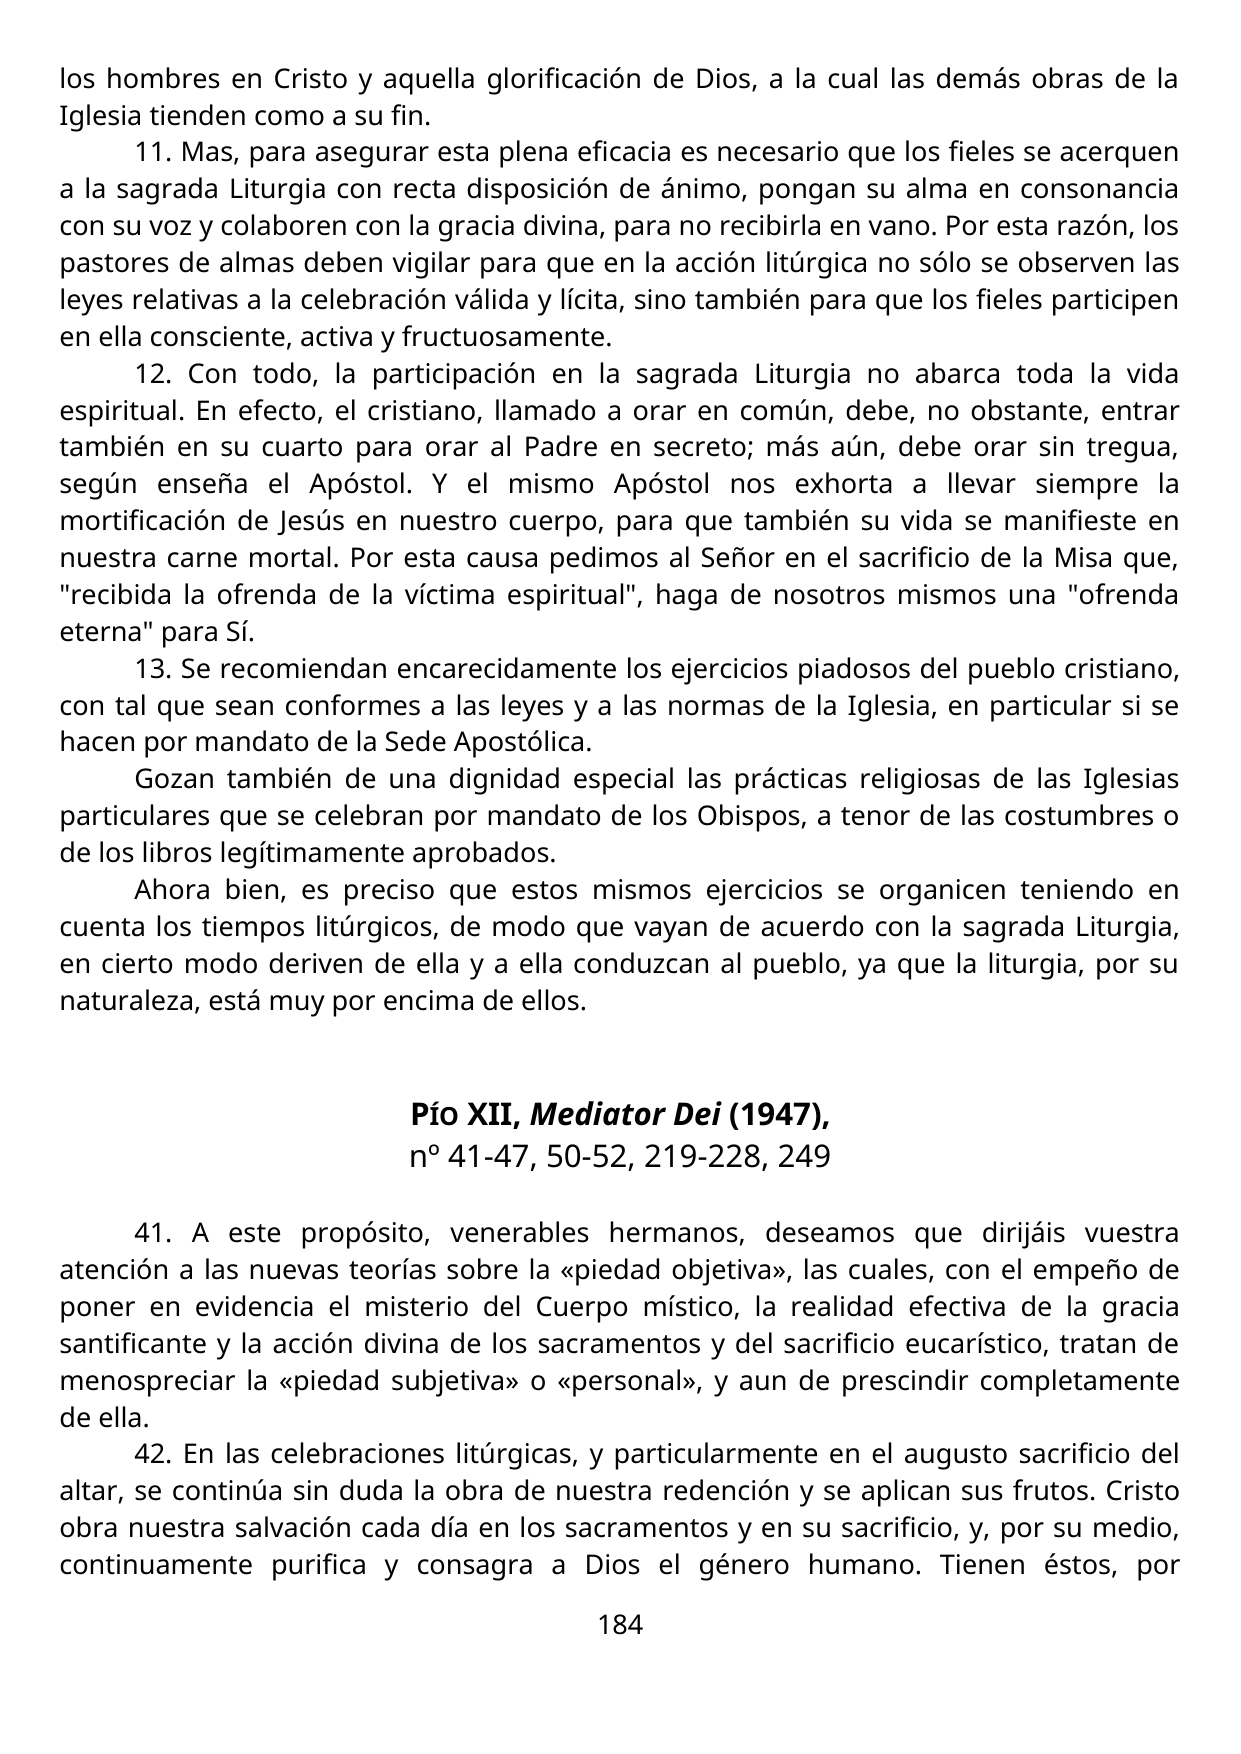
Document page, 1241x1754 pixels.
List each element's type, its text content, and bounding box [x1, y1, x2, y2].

subtitle 13. Se recomiendan encarecidamente los ejercicios piadosos del pueblo cristiano, con tal que sean conformes a las leyes y a las normas de la Iglesia, en particular si se hacen por mandato de la Sede Apostólica. [59, 649, 1181, 760]
subtitle Ahora bien, es preciso que estos mismos ejercicios se organicen teniendo en cuenta los tiempos litúrgicos, de modo que vayan de acuerdo con la sagrada Liturgia, en cierto modo deriven de ella y a ella conduzcan al pueblo, ya que la liturgia, por su naturaleza, está muy por encima de ellos. [59, 870, 1181, 1018]
subtitle 12. Con todo, la participación en la sagrada Liturgia no abarca toda la vida espiritual. En efecto, el cristiano, llamado a orar en común, debe, no obstante, entrar también en su cuarto para orar al Padre en secreto; más aún, debe orar sin tregua, según enseña el Apóstol. Y el mismo Apóstol nos exhorta a llevar siempre la mortificación de Jesús en nuestro cuerpo, para que también su vida se manifieste en nuestra carne mortal. Por esta causa pedimos al Señor en el sacrificio de la Misa que, "recibida la ofrenda de la víctima espiritual", haga de nosotros mismos una "ofrenda eterna" para Sí. [59, 354, 1181, 649]
subtitle 11. Mas, para asegurar esta plena eficacia es necesario que los fieles se acerquen a la sagrada Liturgia con recta disposición de ánimo, pongan su alma en consonancia con su voz y colaboren con la gracia divina, para no recibirla en vano. Por esta razón, los pastores de almas deben vigilar para que en la acción litúrgica no sólo se observen las leyes relativas a la celebración válida y lícita, sino también para que los fieles participen en ella consciente, activa y fructuosamente. [59, 133, 1181, 354]
subtitle los hombres en Cristo y aquella glorificación de Dios, a la cual las demás obras de la Iglesia tienden como a su fin. [59, 59, 1181, 133]
subtitle Gozan también de una dignidad especial las prácticas religiosas de las Iglesias particulares que se celebran por mandato de los Obispos, a tenor de las costumbres o de los libros legítimamente aprobados. [59, 760, 1181, 870]
subtitle 42. En las celebraciones litúrgicas, y particularmente en el augusto sacrificio del altar, se continúa sin duda la obra de nuestra redención y se aplican sus frutos. Cristo obra nuestra salvación cada día en los sacramentos y en su sacrificio, y, por su medio, continuamente purifica y consagra a Dios el género humano. Tienen éstos, por [59, 1435, 1181, 1582]
subtitle Pío XII, Mediator Dei (1947), [59, 1092, 1181, 1134]
subtitle nº 41-47, 50-52, 219-228, 249 [59, 1134, 1181, 1177]
subtitle 41. A este propósito, venerables hermanos, deseamos que dirijáis vuestra atención a las nuevas teorías sobre la «piedad objetiva», las cuales, con el empeño de poner en evidencia el misterio del Cuerpo místico, la realidad efectiva de la gracia santificante y la acción divina de los sacramentos y del sacrificio eucarístico, tratan de menospreciar la «piedad subjetiva» o «personal», y aun de prescindir completamente de ella. [59, 1214, 1181, 1435]
